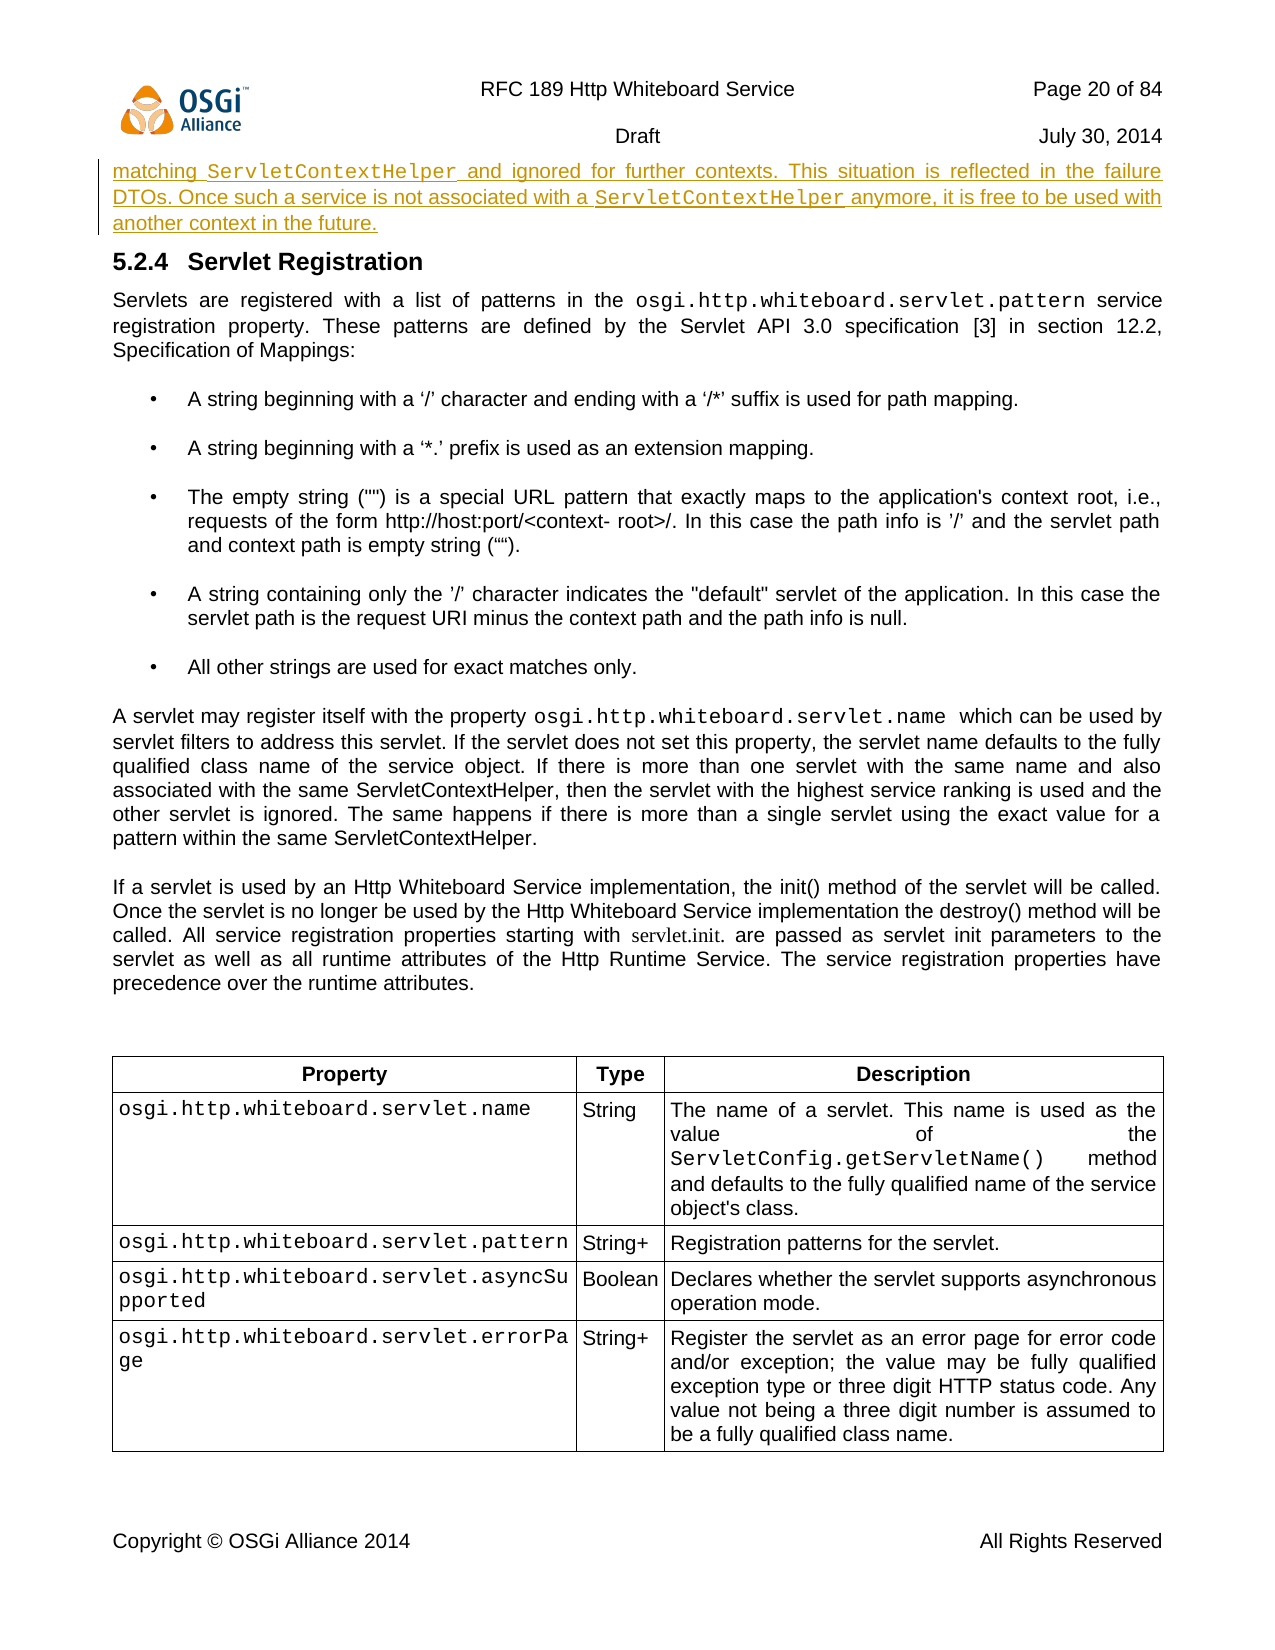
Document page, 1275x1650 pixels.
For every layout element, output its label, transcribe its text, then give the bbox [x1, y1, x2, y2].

list All other strings are used for exact matches only. [150, 655, 1162, 679]
list A string beginning with a ‘*.’ prefix is used as an extension mapping. [150, 436, 1162, 460]
subtitle Servlet Registration [112, 247, 1162, 276]
table_cell osgi.http.whiteboard.servlet.pattern [113, 1226, 576, 1261]
list A string beginning with a ‘/’ character and ending with a ‘/*’ suffix is used for path mapping. [150, 387, 1162, 411]
table_cell Boolean [577, 1262, 664, 1320]
table_cell Register the servlet as an error page for error code and/or exception; the value may be fully qualified exception type or three digit HTTP status code. Any value not being a three digit number is assumed to be a fully qualified class name. [665, 1321, 1163, 1451]
text If a servlet is used by an Http Whiteboard Service implementation, the init() method of the servlet will be called. Once the servlet is no longer be used by the Http Whiteboard Service implementation the destroy() method will be called. All service registration properties starting with servlet.init. are passed as servlet init parameters to the servlet as well as all runtime attributes of the Http Runtime Service. The service registration properties have precedence over the runtime attributes. [112, 875, 1162, 995]
table_header Description [665, 1057, 1163, 1092]
table_cell String+ [577, 1321, 664, 1451]
table_cell The name of a servlet. This name is used as the value of the ServletConfig.getServletName() method and defaults to the fully qualified name of the service object's class. [665, 1093, 1163, 1225]
table_cell osgi.http.whiteboard.servlet.errorPage [113, 1321, 576, 1451]
text matching ServletContextHelper and ignored for further contexts. This situation is reflected in the failure DTOs. Once such a service is not associated with a ServletContextHelper anymore, it is free to be used with another context in the future. [112, 159, 1162, 234]
list The empty string ("") is a special URL pattern that exactly maps to the application's context root, i.e., requests of the form http://host:port/<context- root>/. In this case the path info is ’/’ and the servlet path and context path is empty string (““). [150, 485, 1162, 557]
table_cell String [577, 1093, 664, 1225]
table_header Type [577, 1057, 664, 1092]
picture [113, 78, 257, 142]
list A string containing only the ’/’ character indicates the "default" servlet of the application. In this case the servlet path is the request URI minus the context path and the path info is null. [150, 582, 1162, 630]
table_cell osgi.http.whiteboard.servlet.asyncSupported [113, 1262, 576, 1320]
text A servlet may register itself with the property osgi.http.whiteboard.servlet.name which can be used by servlet filters to address this servlet. If the servlet does not set this property, the servlet name defaults to the fully qualified class name of the service object. If there is more than one servlet with the same name and also associated with the same ServletContextHelper, then the servlet with the highest service ranking is used and the other servlet is ignored. The same happens if there is more than a single servlet using the exact value for a pattern within the same ServletContextHelper. [112, 704, 1162, 850]
text Servlets are registered with a list of patterns in the osgi.http.whiteboard.servlet.pattern service registration property. These patterns are defined by the Servlet API 3.0 specification [3]. in section 12.2, Specification of Mappings: [112, 288, 1162, 362]
table_cell Declares whether the servlet supports asynchronous operation mode. [665, 1262, 1163, 1320]
table_cell String+ [577, 1226, 664, 1261]
table_cell osgi.http.whiteboard.servlet.name [113, 1093, 576, 1225]
table_header Property [113, 1057, 576, 1092]
table_cell Registration patterns for the servlet. [665, 1226, 1163, 1261]
